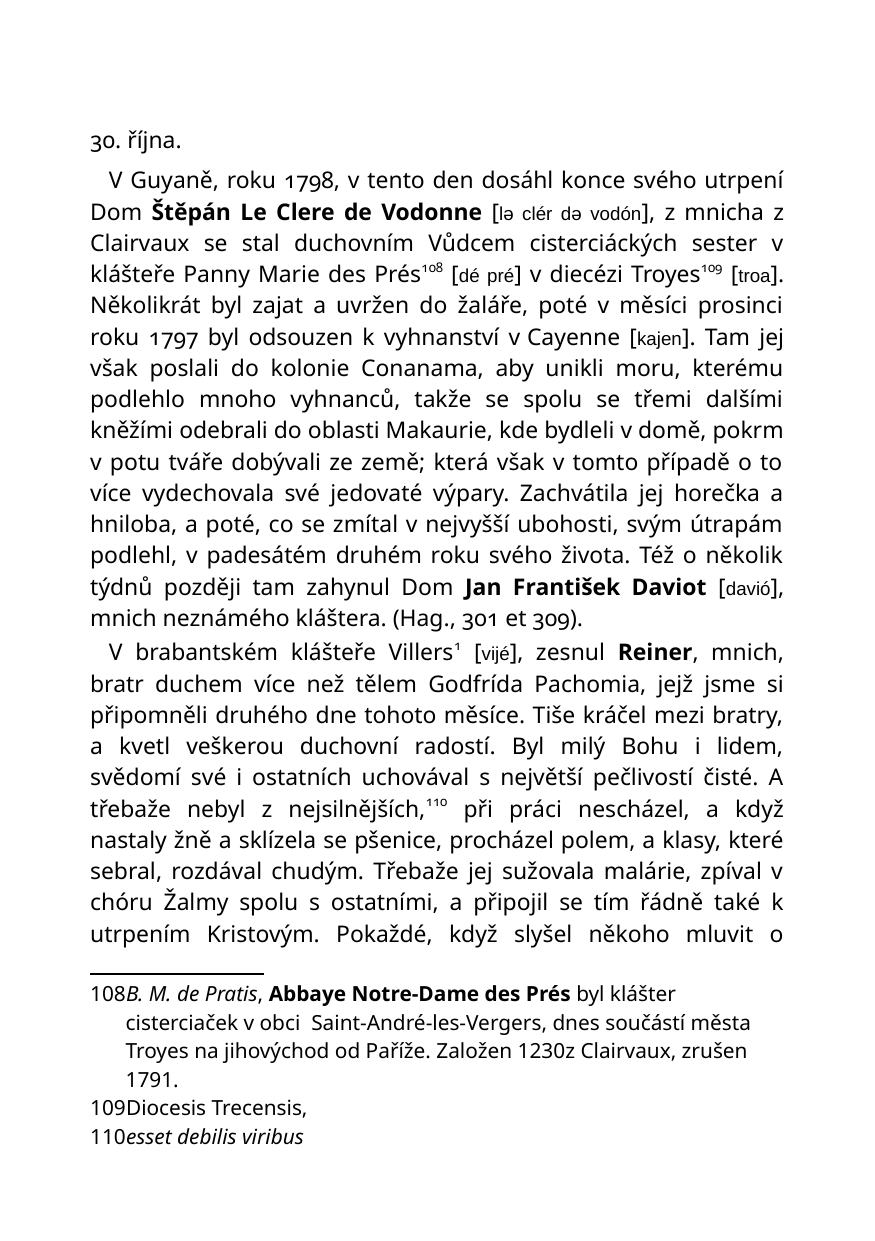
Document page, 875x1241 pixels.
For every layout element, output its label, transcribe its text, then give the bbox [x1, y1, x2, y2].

text Diocesis Trecensis, [90, 1093, 784, 1122]
text V Guyaně, roku 1798, v tento den dosáhl konce svého utrpení Dom Štěpán Le Clere de Vodonne [lə clér də vodón], z mnicha z Clairvaux se stal duchovním Vůdcem cisterciáckých sester v klášteře Panny Marie des Prés [dé pré] v diecézi Troyes [troa]. Několikrát byl zajat a uvržen do žaláře, poté v měsíci prosinci roku 1797 byl odsouzen k vyhnanství v Cayenne [kajen]. Tam jej však poslali do kolonie Conanama, aby unikli moru, kterému podlehlo mnoho vyhnanců, takže se spolu se třemi dalšími kněžími odebrali do oblasti Makaurie, kde bydleli v domě, pokrm v potu tváře dobývali ze země; která však v tomto případě o to více vydechovala své jedovaté výpary. Zachvátila jej horečka a hniloba, a poté, co se zmítal v nejvyšší ubohosti, svým útrapám podlehl, v padesátém druhém roku svého života. Též o několik týdnů později tam zahynul Dom Jan František Daviot [davió], mnich neznámého kláštera. (Hag., 301 et 309). [90, 164, 784, 633]
text 30. října. [90, 124, 784, 156]
text esset debilis viribus [90, 1122, 784, 1150]
text B. M. de Pratis, Abbaye Notre-Dame des Prés byl klášter cisterciaček v obci Saint-André-les-Vergers, dnes součástí města Troyes na jihovýchod od Paříže. Založen 1230z Clairvaux, zrušen 1791. [90, 979, 784, 1093]
text V brabantském klášteře Villers1 [vijé], zesnul Reiner, mnich, bratr duchem více než tělem Godfrída Pachomia, jejž jsme si připomněli druhého dne tohoto měsíce. Tiše kráčel mezi bratry, a kvetl veškerou duchovní radostí. Byl milý Bohu i lidem, svědomí své i ostatních uchovával s největší pečlivostí čisté. A třebaže nebyl z nejsilnějších, při práci nescházel, a když nastaly žně a sklízela se pšenice, procházel polem, a klasy, které sebral, rozdával chudým. Třebaže jej sužovala malárie, zpíval v chóru Žalmy spolu s ostatními, a připojil se tím řádně také k utrpením Kristovým. Pokaždé, když slyšel někoho mluvit o [90, 636, 784, 949]
